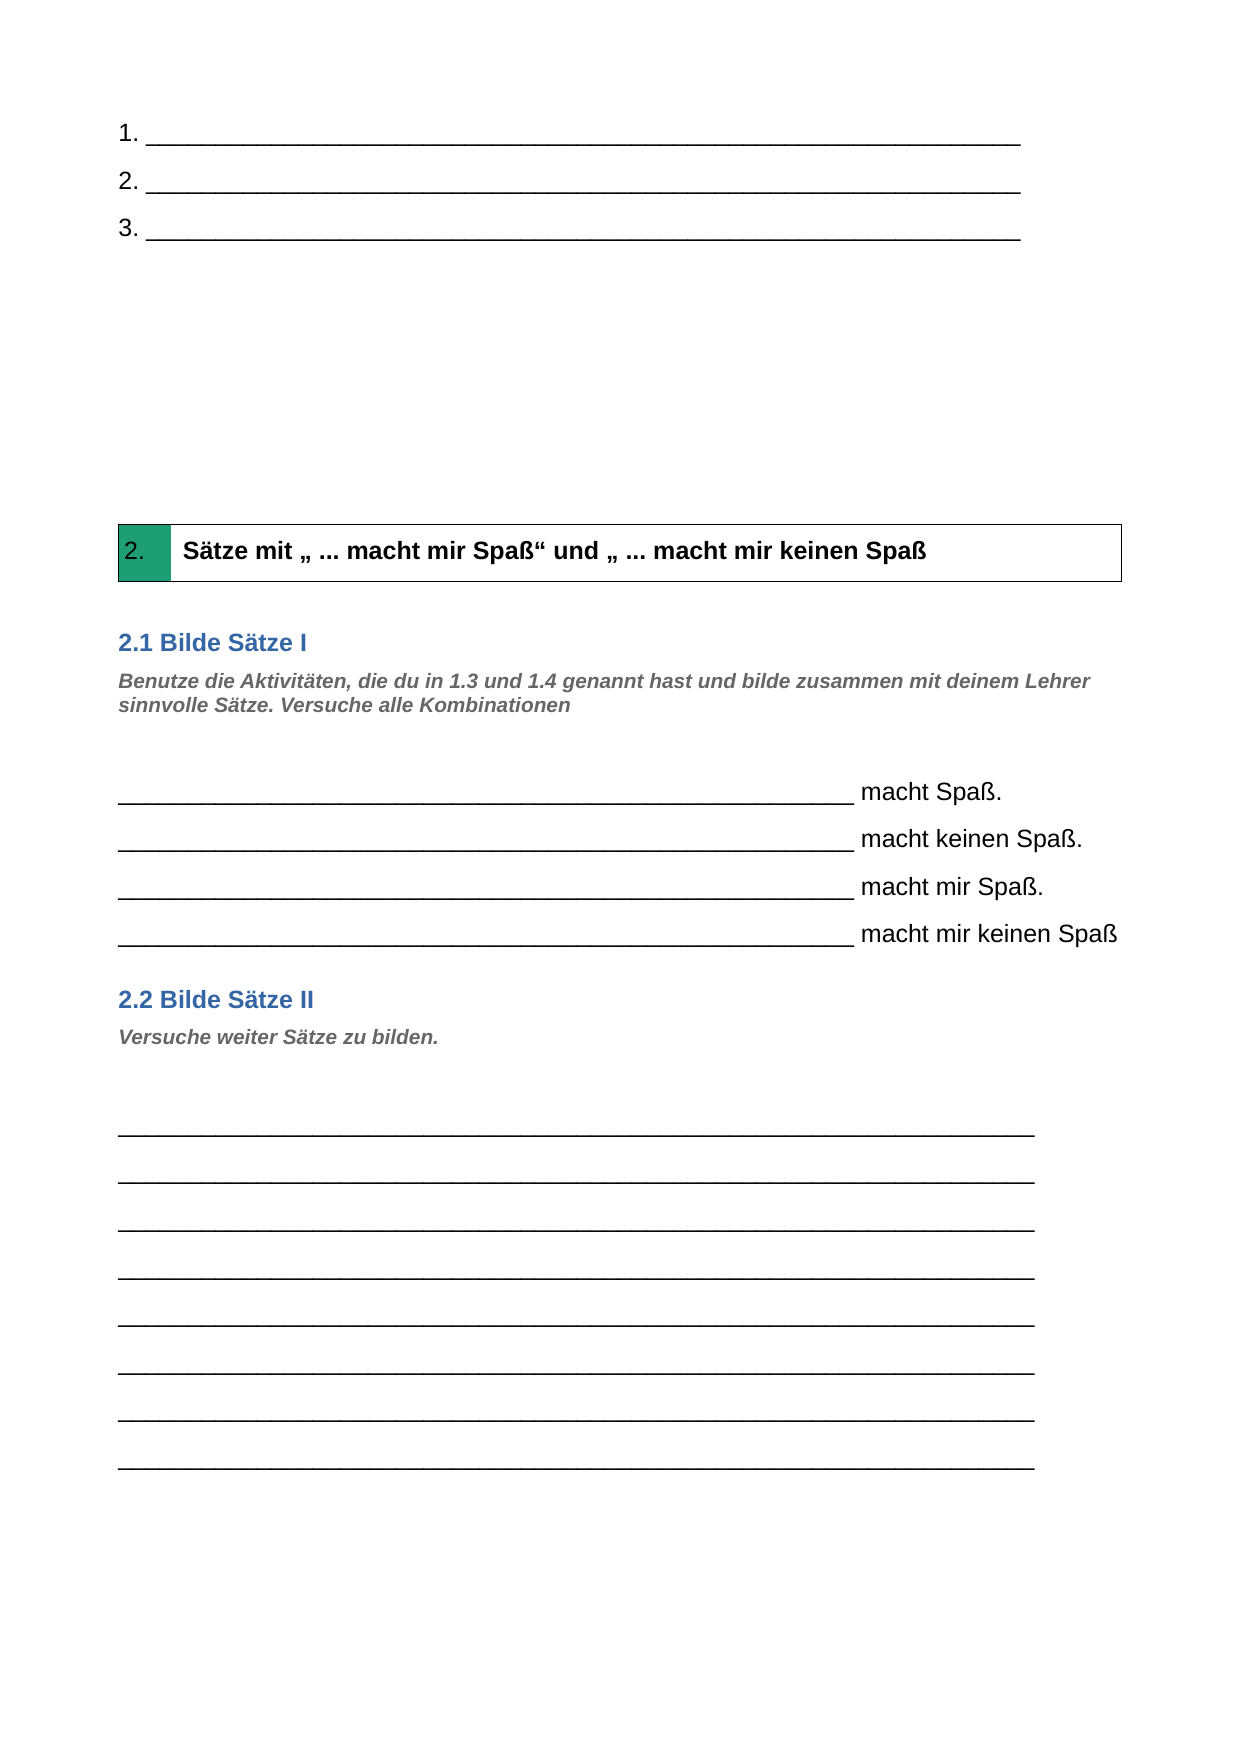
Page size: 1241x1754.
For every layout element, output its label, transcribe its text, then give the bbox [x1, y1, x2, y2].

text _____________________________________________________ macht Spaß. [118, 776, 1122, 805]
text __________________________________________________________________ [118, 1394, 1122, 1423]
table_header 2. [119, 525, 171, 581]
text 2.2 Bilde Sätze II [118, 984, 1122, 1013]
text 2. _______________________________________________________________ [118, 166, 1122, 194]
text 3. _______________________________________________________________ [118, 213, 1122, 242]
text __________________________________________________________________ [118, 1109, 1122, 1137]
text _____________________________________________________ macht mir Spaß. [118, 872, 1122, 900]
text __________________________________________________________________ [118, 1299, 1122, 1328]
text 2.1 Bilde Sätze I [118, 599, 1122, 657]
text Benutze die Aktivitäten, die du in 1.3 und 1.4 genannt hast und bilde zusammen mit deinem Lehrer sinnvolle Sätze. Versuche alle Kombinationen [118, 669, 1122, 717]
text 1. _______________________________________________________________ [118, 118, 1122, 147]
text _____________________________________________________ macht mir keinen Spaß [118, 919, 1122, 948]
text __________________________________________________________________ [118, 1156, 1122, 1185]
text __________________________________________________________________ [118, 1204, 1122, 1233]
text _____________________________________________________ macht keinen Spaß. [118, 824, 1122, 853]
text __________________________________________________________________ [118, 1347, 1122, 1375]
text Versuche weiter Sätze zu bilden. [118, 1025, 1122, 1049]
text __________________________________________________________________ [118, 1442, 1122, 1471]
table_header Sätze mit „ ... macht mir Spaß“ und „ ... macht mir keinen Spaß [171, 525, 1121, 581]
text __________________________________________________________________ [118, 1251, 1122, 1280]
